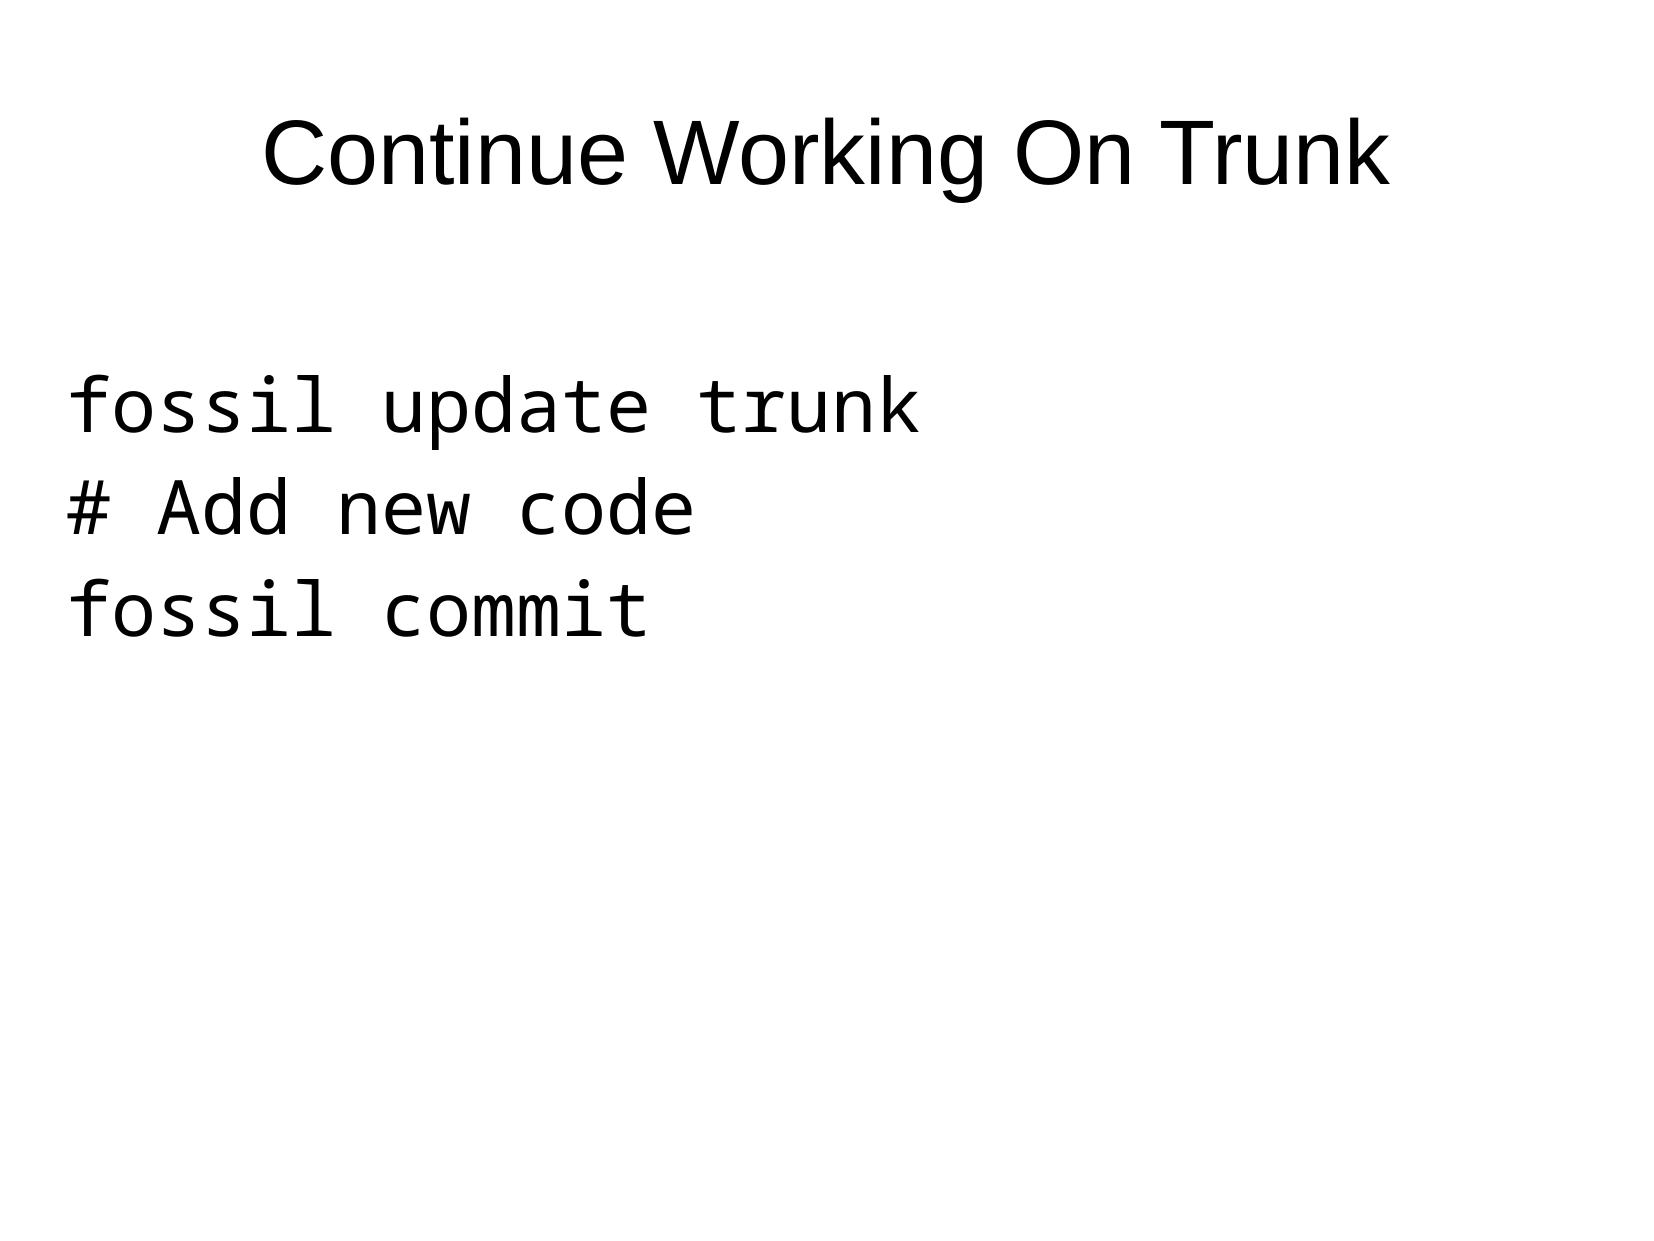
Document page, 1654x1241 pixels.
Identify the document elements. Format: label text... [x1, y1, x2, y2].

title Continue Working On Trunk [82, 49, 1571, 257]
text_box fossil update trunk # Add new code fossil commit [51, 344, 931, 607]
